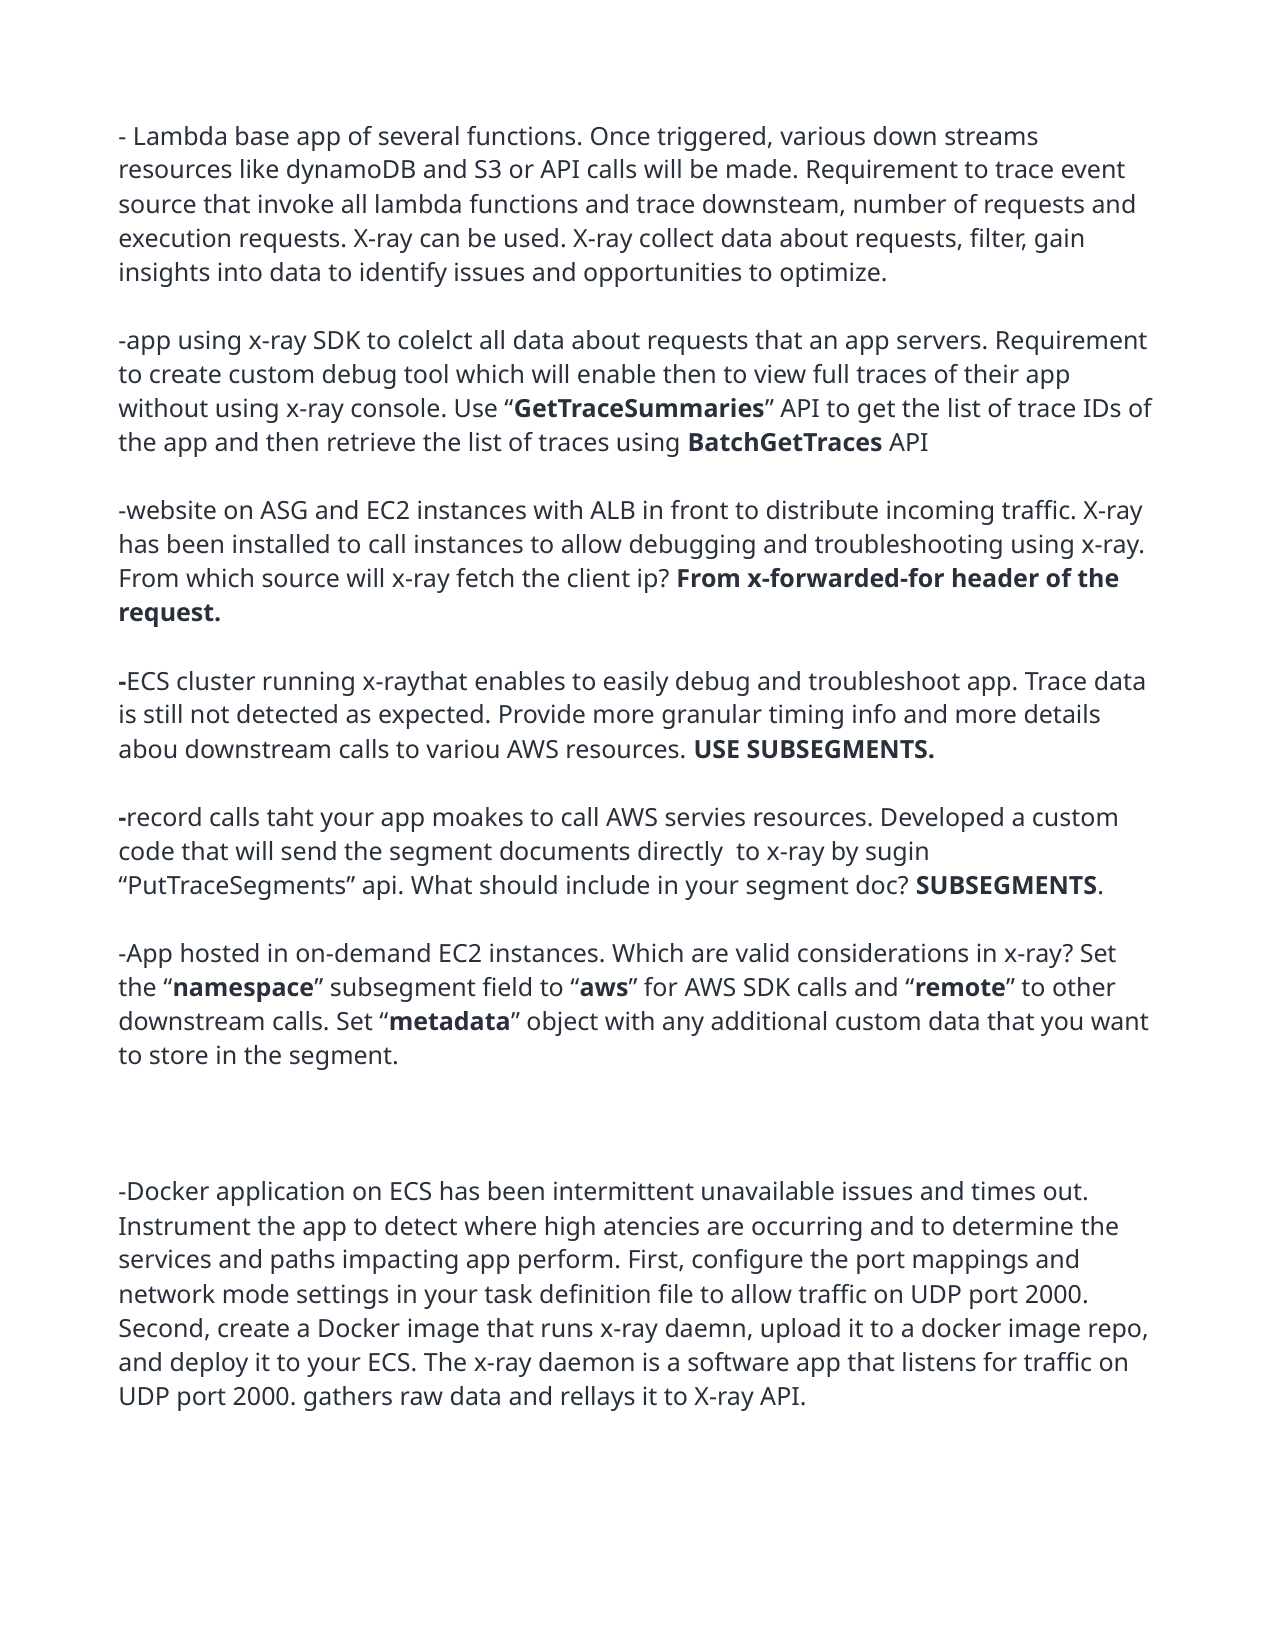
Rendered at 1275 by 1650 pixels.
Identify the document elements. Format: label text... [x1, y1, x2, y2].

text -Docker application on ECS has been intermittent unavailable issues and times out. Instrument the app to detect where high atencies are occurring and to determine the services and paths impacting app perform. First, configure the port mappings and network mode settings in your task definition file to allow traffic on UDP port 2000. Second, create a Docker image that runs x-ray daemn, upload it to a docker image repo, and deploy it to your ECS. The x-ray daemon is a software app that listens for traffic on UDP port 2000. gathers raw data and rellays it to X-ray API. [118, 1174, 1157, 1412]
text -app using x-ray SDK to colelct all data about requests that an app servers. Requirement to create custom debug tool which will enable then to view full traces of their app without using x-ray console. Use “GetTraceSummaries” API to get the list of trace IDs of the app and then retrieve the list of traces using BatchGetTraces API [118, 322, 1157, 459]
text -website on ASG and EC2 instances with ALB in front to distribute incoming traffic. X-ray has been installed to call instances to allow debugging and troubleshooting using x-ray. From which source will x-ray fetch the client ip? From x-forwarded-for header of the request. [118, 493, 1157, 629]
text -record calls taht your app moakes to call AWS servies resources. Developed a custom code that will send the segment documents directly to x-ray by sugin “PutTraceSegments” api. What should include in your segment doc? SUBSEGMENTS. [118, 799, 1157, 902]
text -ECS cluster running x-raythat enables to easily debug and troubleshoot app. Trace data is still not detected as expected. Provide more granular timing info and more details abou downstream calls to variou AWS resources. USE SUBSEGMENTS. [118, 663, 1157, 765]
text -App hosted in on-demand EC2 instances. Which are valid considerations in x-ray? Set the “namespace” subsegment field to “aws” for AWS SDK calls and “remote” to other downstream calls. Set “metadata” object with any additional custom data that you want to store in the segment. [118, 936, 1157, 1072]
text - Lambda base app of several functions. Once triggered, various down streams resources like dynamoDB and S3 or API calls will be made. Requirement to trace event source that invoke all lambda functions and trace downsteam, number of requests and execution requests. X-ray can be used. X-ray collect data about requests, filter, gain insights into data to identify issues and opportunities to optimize. [118, 118, 1157, 288]
